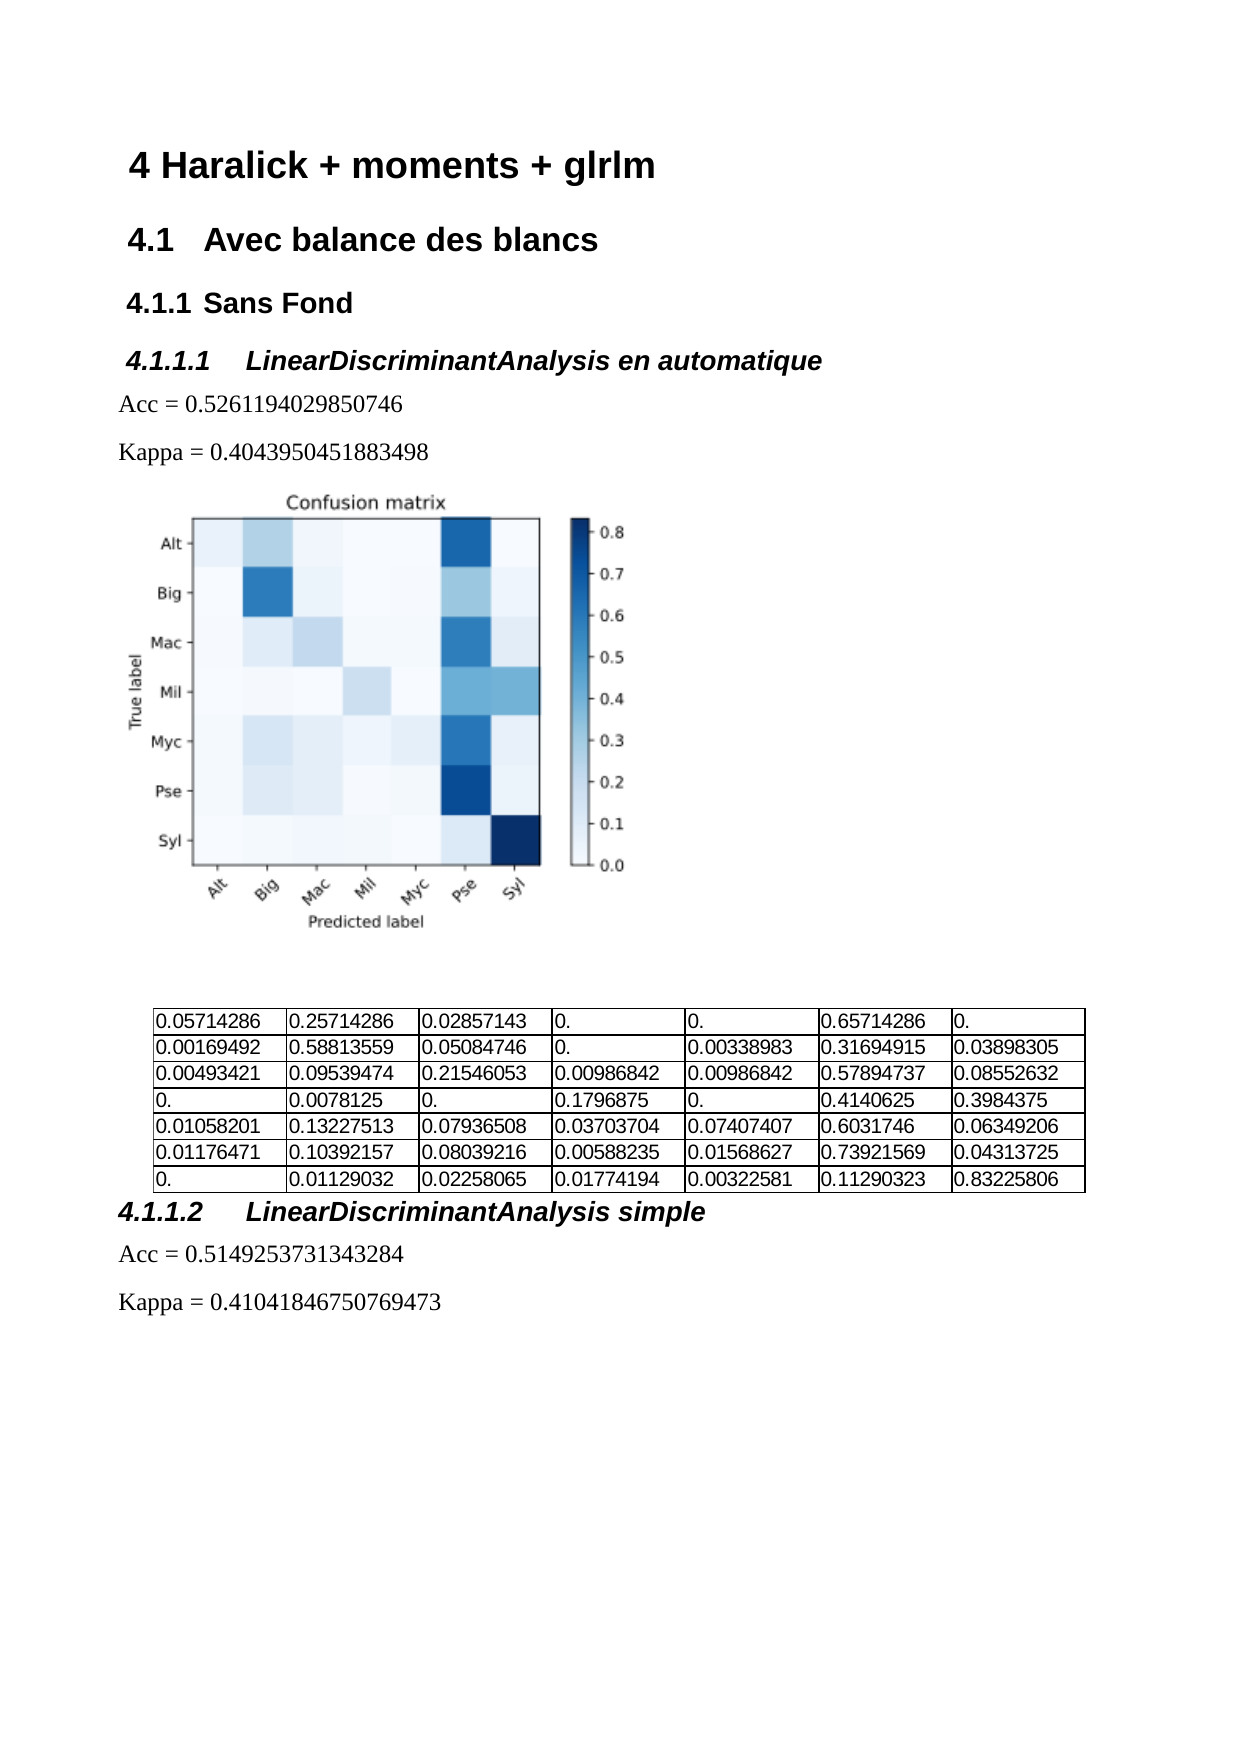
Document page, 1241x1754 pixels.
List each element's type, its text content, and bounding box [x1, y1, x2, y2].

subtitle LinearDiscriminantAnalysis en automatique [118, 344, 1122, 376]
subtitle Sans Fond [118, 286, 1122, 319]
subtitle Haralick + moments + glrlm [118, 143, 1122, 187]
text Kappa = 0.41041846750769473 [118, 1287, 1122, 1316]
text Acc = 0.5261194029850746 [118, 389, 1122, 418]
picture [118, 484, 636, 942]
text Kappa = 0.4043950451883498 [118, 437, 1122, 465]
subtitle Avec balance des blancs [118, 220, 1122, 259]
subtitle LinearDiscriminantAnalysis simple [118, 1068, 1122, 1227]
text Acc = 0.5149253731343284 [118, 1239, 1122, 1268]
